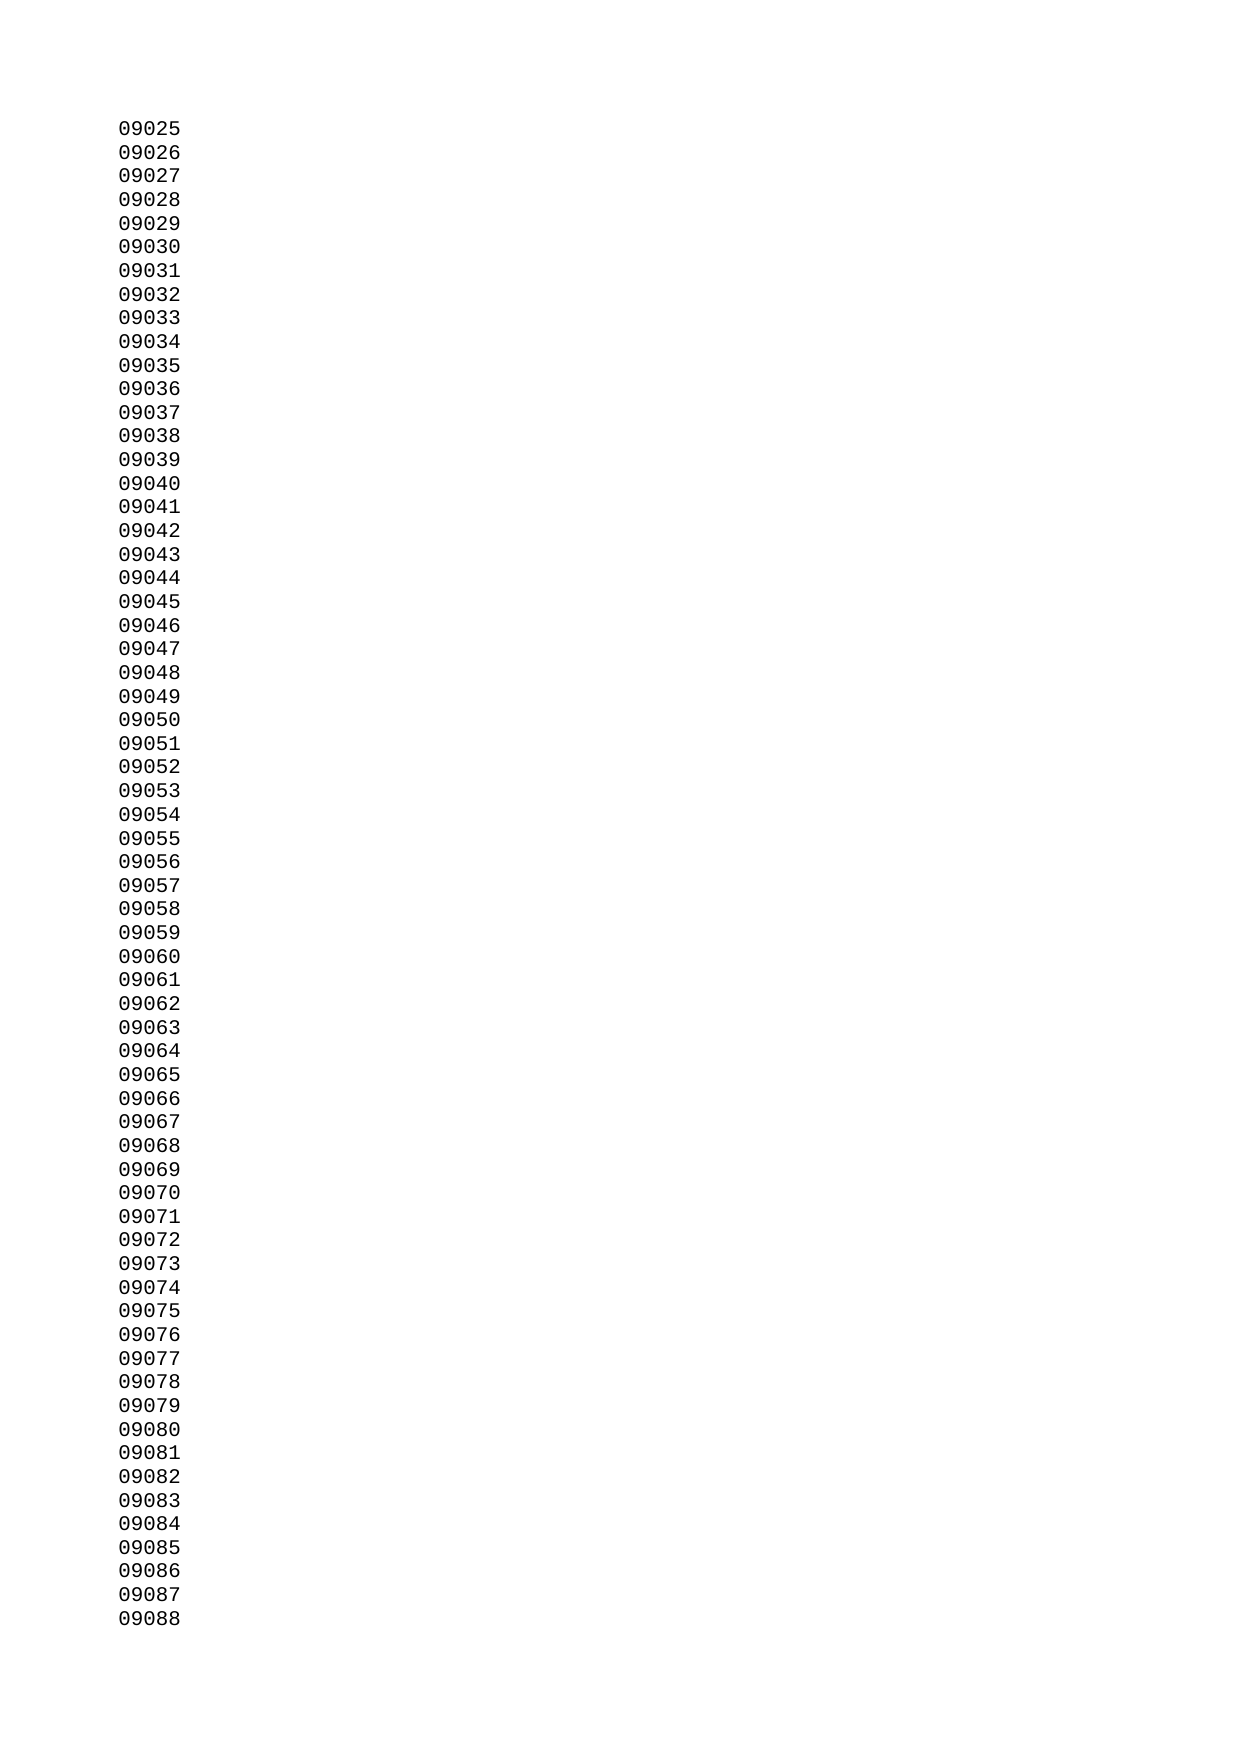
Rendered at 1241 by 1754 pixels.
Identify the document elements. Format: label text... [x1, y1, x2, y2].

text 09040 [118, 473, 1122, 496]
text 09047 [118, 638, 1122, 662]
text 09086 [118, 1561, 1122, 1584]
text 09052 [118, 757, 1122, 780]
text 09083 [118, 1489, 1122, 1513]
text 09032 [118, 284, 1122, 307]
text 09062 [118, 993, 1122, 1017]
text 09055 [118, 827, 1122, 851]
text 09065 [118, 1064, 1122, 1088]
text 09080 [118, 1419, 1122, 1442]
text 09087 [118, 1584, 1122, 1608]
text 09081 [118, 1442, 1122, 1466]
text 09026 [118, 142, 1122, 165]
text 09025 [118, 118, 1122, 142]
text 09069 [118, 1158, 1122, 1182]
text 09063 [118, 1017, 1122, 1040]
text 09056 [118, 851, 1122, 875]
text 09042 [118, 520, 1122, 544]
text 09034 [118, 331, 1122, 354]
text 09074 [118, 1277, 1122, 1300]
text 09060 [118, 946, 1122, 969]
text 09027 [118, 165, 1122, 189]
text 09054 [118, 804, 1122, 827]
text 09075 [118, 1300, 1122, 1324]
text 09046 [118, 615, 1122, 638]
text 09088 [118, 1608, 1122, 1631]
text 09073 [118, 1253, 1122, 1277]
text 09064 [118, 1040, 1122, 1064]
text 09067 [118, 1111, 1122, 1135]
text 09051 [118, 733, 1122, 757]
text 09035 [118, 354, 1122, 378]
text 09030 [118, 236, 1122, 260]
text 09084 [118, 1513, 1122, 1537]
text 09043 [118, 544, 1122, 567]
text 09045 [118, 591, 1122, 615]
text 09076 [118, 1324, 1122, 1348]
text 09039 [118, 449, 1122, 473]
text 09077 [118, 1348, 1122, 1371]
text 09029 [118, 213, 1122, 236]
text 09068 [118, 1135, 1122, 1158]
text 09058 [118, 898, 1122, 922]
text 09078 [118, 1371, 1122, 1395]
text 09038 [118, 426, 1122, 449]
text 09048 [118, 662, 1122, 686]
text 09061 [118, 969, 1122, 993]
text 09033 [118, 307, 1122, 331]
text 09059 [118, 922, 1122, 946]
text 09037 [118, 402, 1122, 426]
text 09050 [118, 709, 1122, 733]
text 09049 [118, 686, 1122, 709]
text 09071 [118, 1206, 1122, 1229]
text 09072 [118, 1229, 1122, 1253]
text 09036 [118, 378, 1122, 402]
text 09044 [118, 567, 1122, 591]
text 09031 [118, 260, 1122, 284]
text 09082 [118, 1466, 1122, 1489]
text 09085 [118, 1537, 1122, 1561]
text 09053 [118, 780, 1122, 804]
text 09079 [118, 1395, 1122, 1419]
text 09028 [118, 189, 1122, 213]
text 09057 [118, 875, 1122, 898]
text 09070 [118, 1182, 1122, 1206]
text 09041 [118, 496, 1122, 520]
text 09066 [118, 1088, 1122, 1111]
